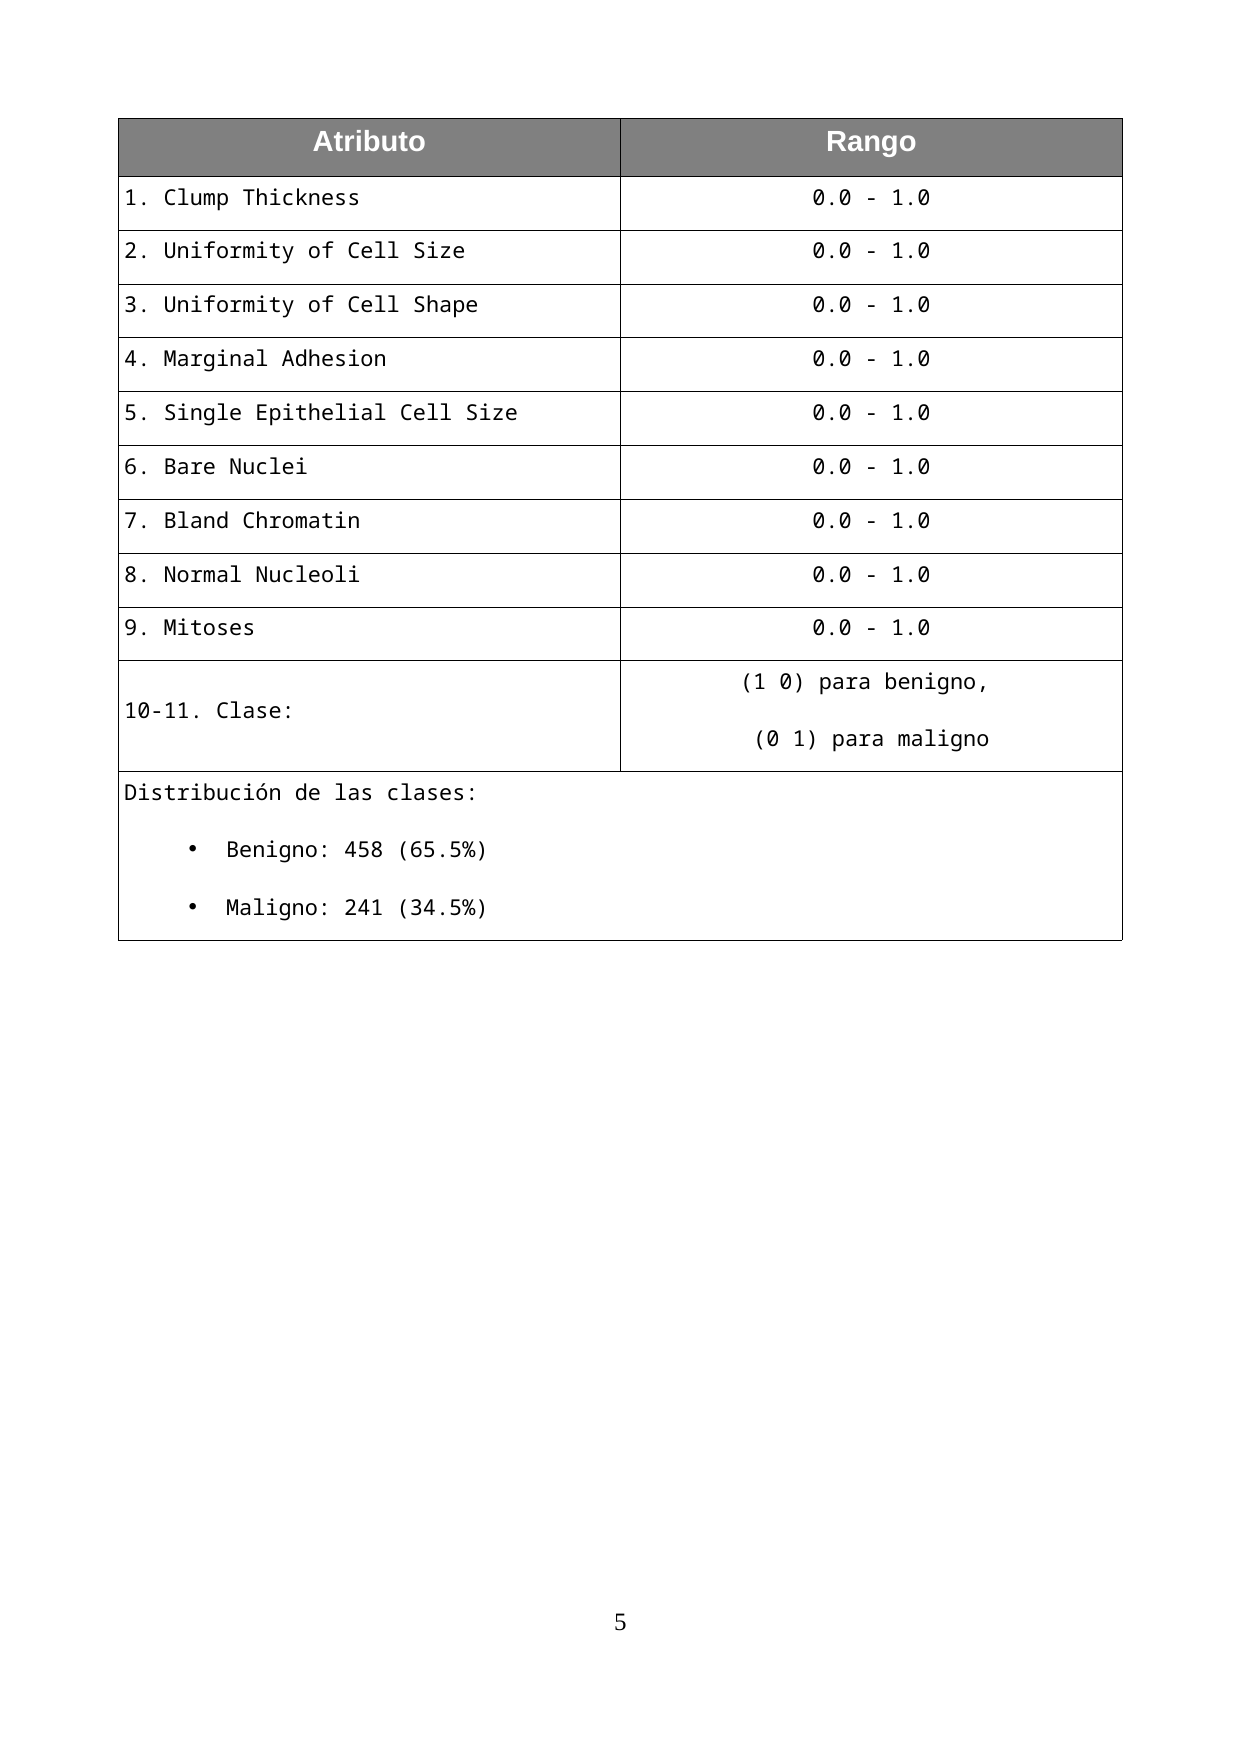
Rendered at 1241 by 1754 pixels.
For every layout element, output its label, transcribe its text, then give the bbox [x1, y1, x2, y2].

table_cell 1. Clump Thickness [119, 177, 620, 229]
table_cell 0.0 - 1.0 [621, 231, 1122, 283]
table_cell 2. Uniformity of Cell Size [119, 231, 620, 283]
table_cell 0.0 - 1.0 [621, 446, 1122, 499]
table_cell 9. Mitoses [119, 608, 620, 660]
table_cell 0.0 - 1.0 [621, 554, 1122, 607]
table_cell 0.0 - 1.0 [621, 500, 1122, 553]
table_cell 0.0 - 1.0 [621, 177, 1122, 229]
table_cell (1 0) para benigno, (0 1) para maligno [621, 661, 1122, 771]
table_cell 8. Normal Nucleoli [119, 554, 620, 607]
table_cell 0.0 - 1.0 [621, 392, 1122, 445]
table_cell 7. Bland Chromatin [119, 500, 620, 553]
table_cell 5. Single Epithelial Cell Size [119, 392, 620, 445]
table_cell 0.0 - 1.0 [621, 285, 1122, 337]
table_header Atributo [119, 119, 620, 176]
table_cell 0.0 - 1.0 [621, 608, 1122, 660]
table_cell 0.0 - 1.0 [621, 338, 1122, 391]
table_header Rango [621, 119, 1122, 176]
table_cell Distribución de las clases: Benigno: 458 (65.5%) Maligno: 241 (34.5%) [119, 772, 1122, 940]
table_cell 4. Marginal Adhesion [119, 338, 620, 391]
table_cell 10-11. Clase: [119, 661, 620, 771]
table_cell 3. Uniformity of Cell Shape [119, 285, 620, 337]
table_cell 6. Bare Nuclei [119, 446, 620, 499]
